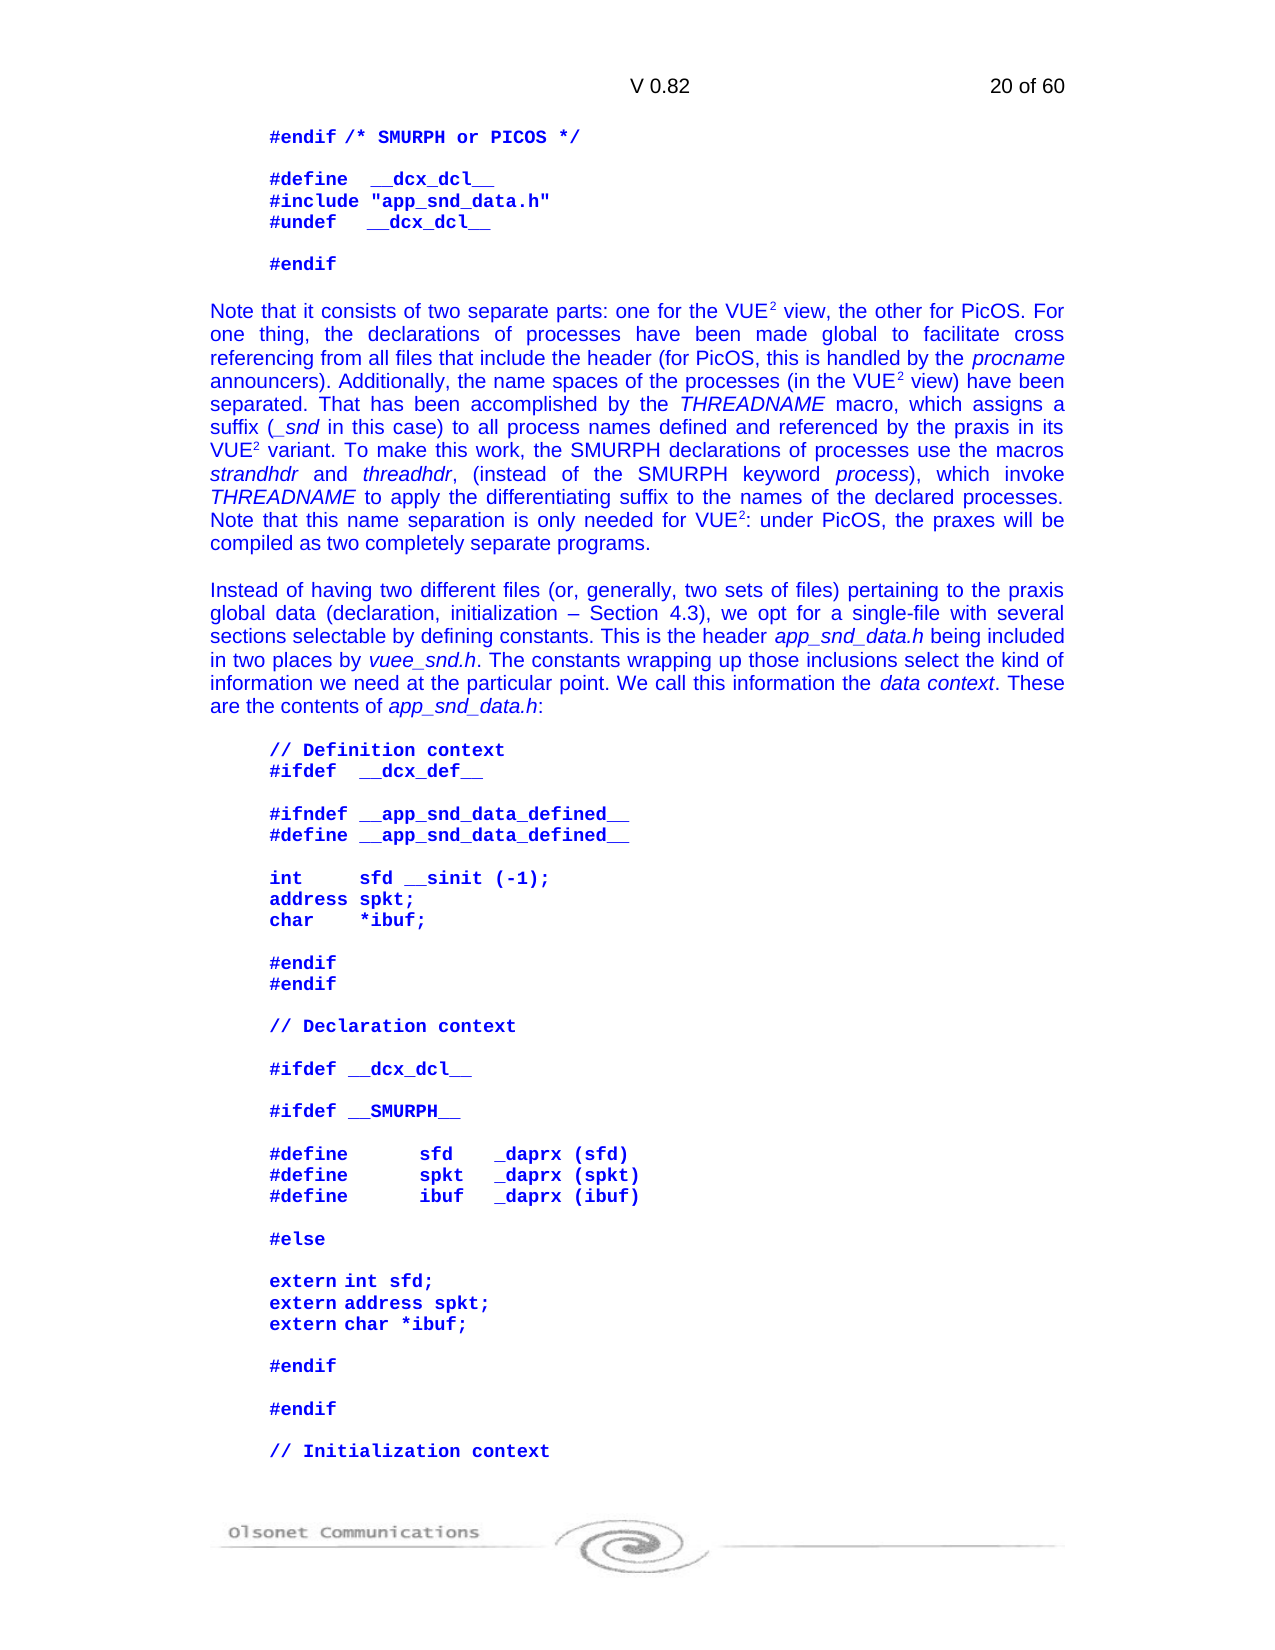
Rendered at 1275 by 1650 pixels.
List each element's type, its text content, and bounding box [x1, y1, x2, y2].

text char *ibuf; [269, 911, 1065, 932]
text // Declaration context [269, 1017, 1065, 1038]
text #else [269, 1230, 1065, 1251]
picture [210, 1504, 1065, 1596]
text #endif /* SMURPH or PICOS */ [269, 128, 1065, 149]
text // Definition context [269, 741, 1065, 762]
text #ifdef __dcx_dcl__ [269, 1060, 1065, 1081]
text int sfd __sinit (-1); [269, 868, 1065, 890]
text #define spkt _daprx (spkt) [269, 1166, 1065, 1187]
text extern int sfd; [269, 1272, 1065, 1293]
text Instead of having two different files (or, generally, two sets of files) pertaining to the praxis global data (declaration, initialization – Section 4.3), we opt for a single-file with several sections selectable by defining constants. This is the header app_snd_data.h being included in two places by vuee_snd.h. The constants wrapping up those inclusions select the kind of information we need at the particular point. We call this information the data context. These are the contents of app_snd_data.h: [210, 578, 1065, 718]
text #define ibuf _daprx (ibuf) [269, 1187, 1065, 1208]
text #include "app_snd_data.h" [269, 191, 1065, 213]
text #endif [269, 953, 1065, 975]
text #endif [269, 1400, 1065, 1421]
text #define __dcx_dcl__ [269, 170, 1065, 191]
text // Initialization context [269, 1442, 1065, 1463]
text #ifndef __app_snd_data_defined__ [269, 805, 1065, 826]
text #endif [269, 255, 1065, 276]
text #ifdef __dcx_def__ [269, 762, 1065, 783]
text Note that it consists of two separate parts: one for the VUE2 view, the other for PicOS. For one thing, the declarations of processes have been made global to facilitate cross referencing from all files that include the header (for PicOS, this is handled by the procname announcers). Additionally, the name spaces of the processes (in the VUE2 view) have been separated. That has been accomplished by the THREADNAME macro, which assigns a suffix (_snd in this case) to all process names defined and referenced by the praxis in its VUE2 variant. To make this work, the SMURPH declarations of processes use the macros strandhdr and threadhdr, (instead of the SMURPH keyword process), which invoke THREADNAME to apply the differentiating suffix to the names of the declared processes. Note that this name separation is only needed for VUE2: under PicOS, the praxes will be compiled as two completely separate programs. [210, 300, 1065, 555]
text #ifdef __SMURPH__ [269, 1102, 1065, 1123]
text #endif [269, 1357, 1065, 1378]
text #define __app_snd_data_defined__ [269, 826, 1065, 847]
text address spkt; [269, 890, 1065, 911]
text extern char *ibuf; [269, 1315, 1065, 1336]
text #endif [269, 975, 1065, 996]
text extern address spkt; [269, 1293, 1065, 1315]
text #define sfd _daprx (sfd) [269, 1145, 1065, 1166]
text #undef __dcx_dcl__ [269, 213, 1065, 234]
